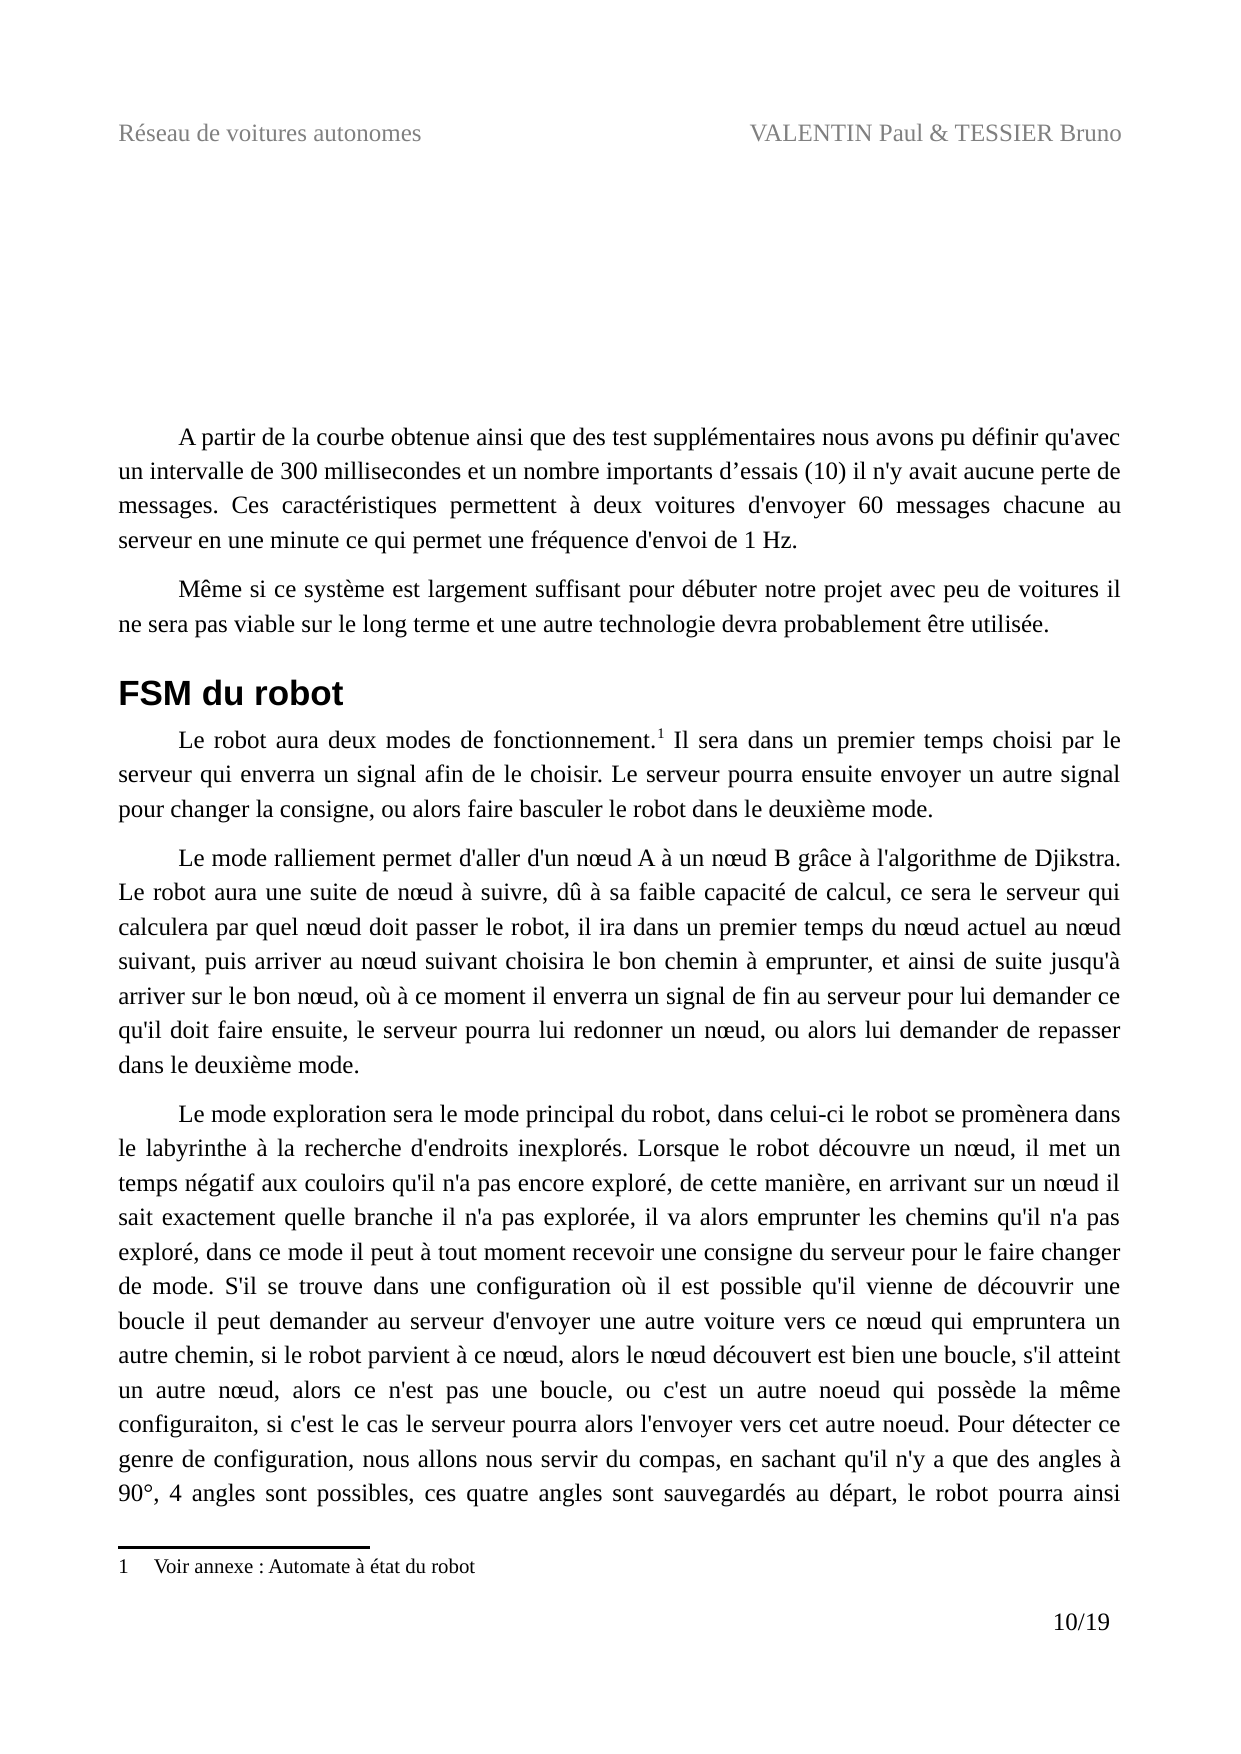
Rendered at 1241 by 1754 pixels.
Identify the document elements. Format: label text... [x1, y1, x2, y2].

text Voir annexe : Automate à état du robot [118, 1553, 1122, 1578]
text Même si ce système est largement suffisant pour débuter notre projet avec peu de voitures il ne sera pas viable sur le long terme et une autre technologie devra probablement être utilisée. [118, 574, 1122, 637]
text Le mode ralliement permet d'aller d'un nœud A à un nœud B grâce à l'algorithme de Djikstra. Le robot aura une suite de nœud à suivre, dû à sa faible capacité de calcul, ce sera le serveur qui calculera par quel nœud doit passer le robot, il ira dans un premier temps du nœud actuel au nœud suivant, puis arriver au nœud suivant choisira le bon chemin à emprunter, et ainsi de suite jusqu'à arriver sur le bon nœud, où à ce moment il enverra un signal de fin au serveur pour lui demander ce qu'il doit faire ensuite, le serveur pourra lui redonner un nœud, ou alors lui demander de repasser dans le deuxième mode. [118, 843, 1122, 1079]
subtitle FSM du robot [118, 672, 1122, 712]
text Le mode exploration sera le mode principal du robot, dans celui-ci le robot se promènera dans le labyrinthe à la recherche d'endroits inexplorés. Lorsque le robot découvre un nœud, il met un temps négatif aux couloirs qu'il n'a pas encore exploré, de cette manière, en arrivant sur un nœud il sait exactement quelle branche il n'a pas explorée, il va alors emprunter les chemins qu'il n'a pas exploré, dans ce mode il peut à tout moment recevoir une consigne du serveur pour le faire changer de mode. S'il se trouve dans une configuration où il est possible qu'il vienne de découvrir une boucle il peut demander au serveur d'envoyer une autre voiture vers ce nœud qui empruntera un autre chemin, si le robot parvient à ce nœud, alors le nœud découvert est bien une boucle, s'il atteint un autre nœud, alors ce n'est pas une boucle, ou c'est un autre noeud qui possède la même configuraiton, si c'est le cas le serveur pourra alors l'envoyer vers cet autre noeud. Pour détecter ce genre de configuration, nous allons nous servir du compas, en sachant qu'il n'y a que des angles à 90°, 4 angles sont possibles, ces quatre angles sont sauvegardés au départ, le robot pourra ainsi [118, 1099, 1122, 1507]
text Le robot aura deux modes de fonctionnement. Il sera dans un premier temps choisi par le serveur qui enverra un signal afin de le choisir. Le serveur pourra ensuite envoyer un autre signal pour changer la consigne, ou alors faire basculer le robot dans le deuxième mode. [118, 725, 1122, 823]
text A partir de la courbe obtenue ainsi que des test supplémentaires nous avons pu définir qu'avec un intervalle de 300 millisecondes et un nombre importants d’essais (10) il n'y avait aucune perte de messages. Ces caractéristiques permettent à deux voitures d'envoyer 60 messages chacune au serveur en une minute ce qui permet une fréquence d'envoi de 1 Hz. [118, 422, 1122, 554]
